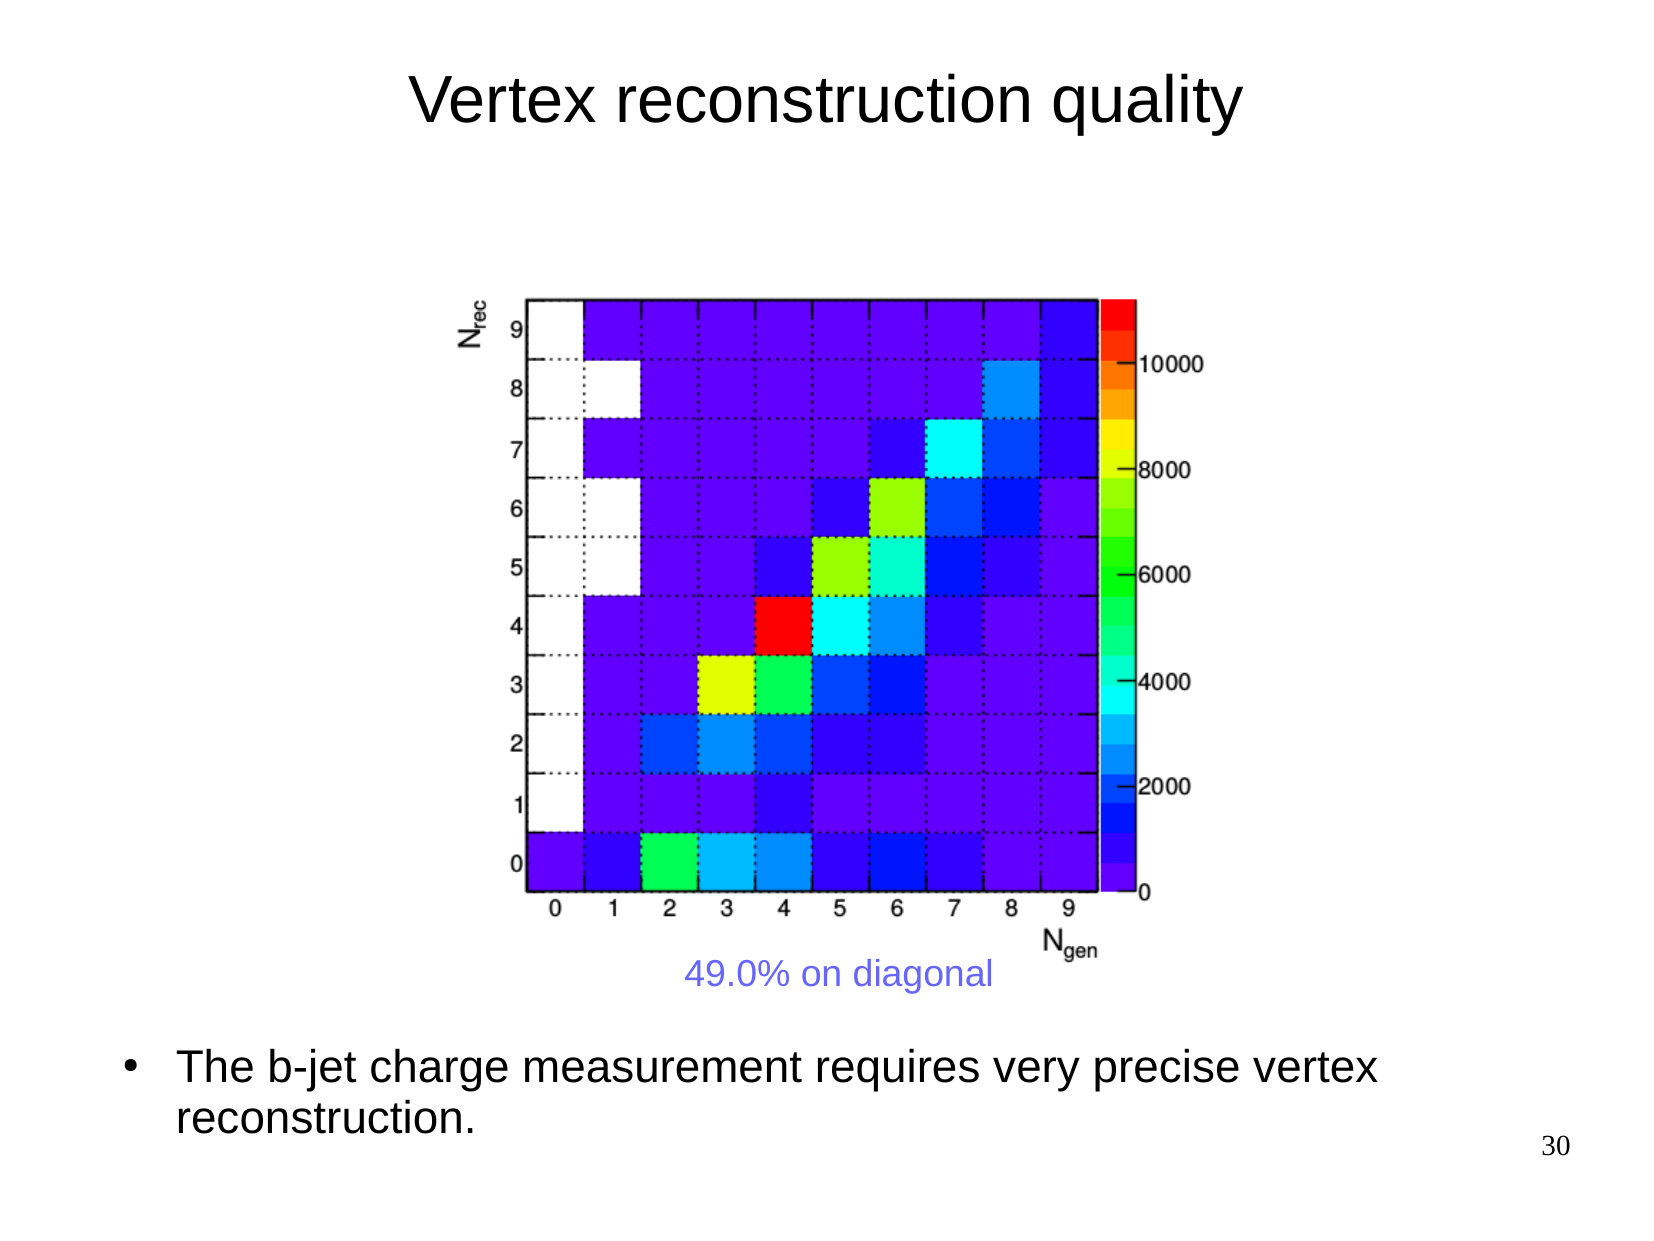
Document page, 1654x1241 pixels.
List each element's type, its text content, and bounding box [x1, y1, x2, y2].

list The b-jet charge measurement requires very precise vertex reconstruction. [105, 1040, 1531, 1206]
text_box 49.0% on diagonal [660, 945, 1019, 1002]
picture [435, 240, 1246, 965]
title Vertex reconstruction quality [82, 49, 1571, 151]
